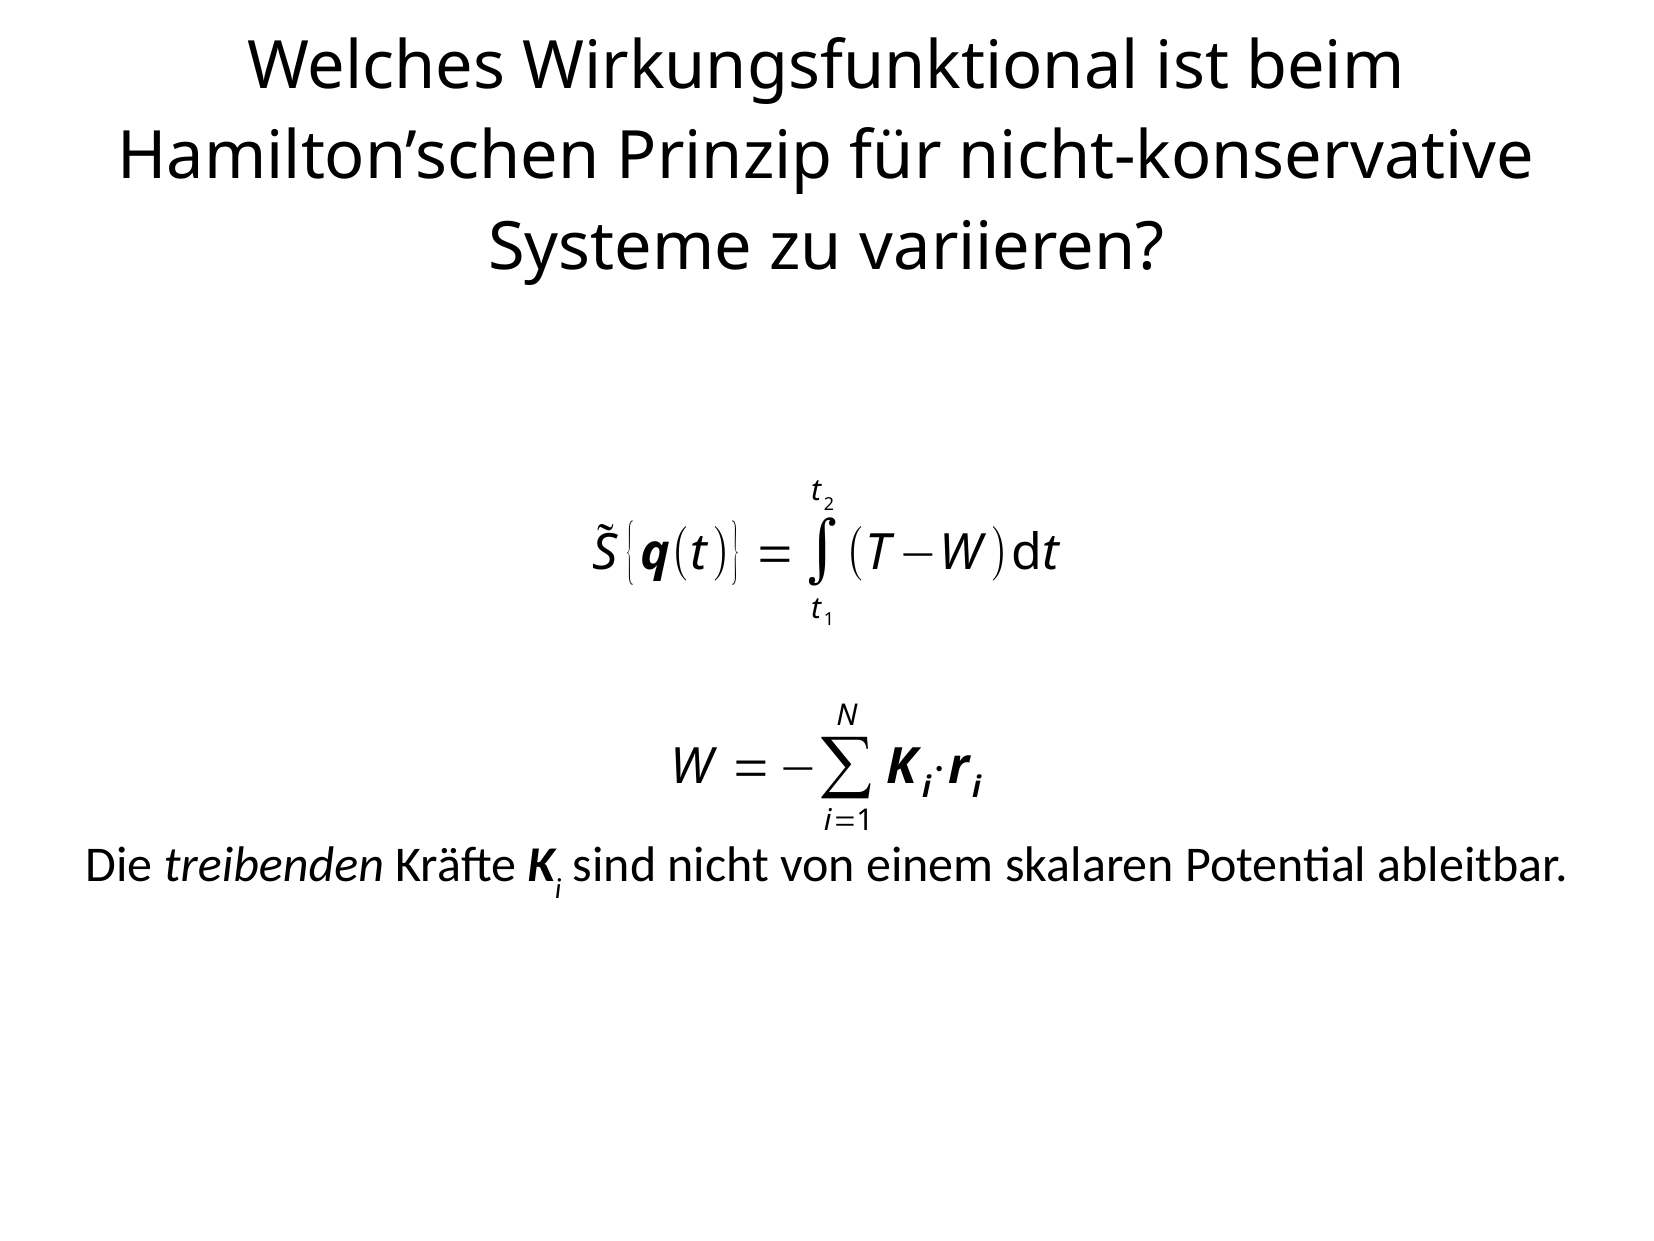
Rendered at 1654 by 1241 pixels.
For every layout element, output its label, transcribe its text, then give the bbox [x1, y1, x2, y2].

subtitle Die treibenden Kräfte Ki sind nicht von einem skalaren Potential ableitbar. [82, 290, 1571, 1010]
chart [584, 472, 1069, 839]
title Welches Wirkungsfunktional ist beim Hamilton’schen Prinzip für nicht-konservative Systeme zu variieren? [82, 19, 1571, 287]
